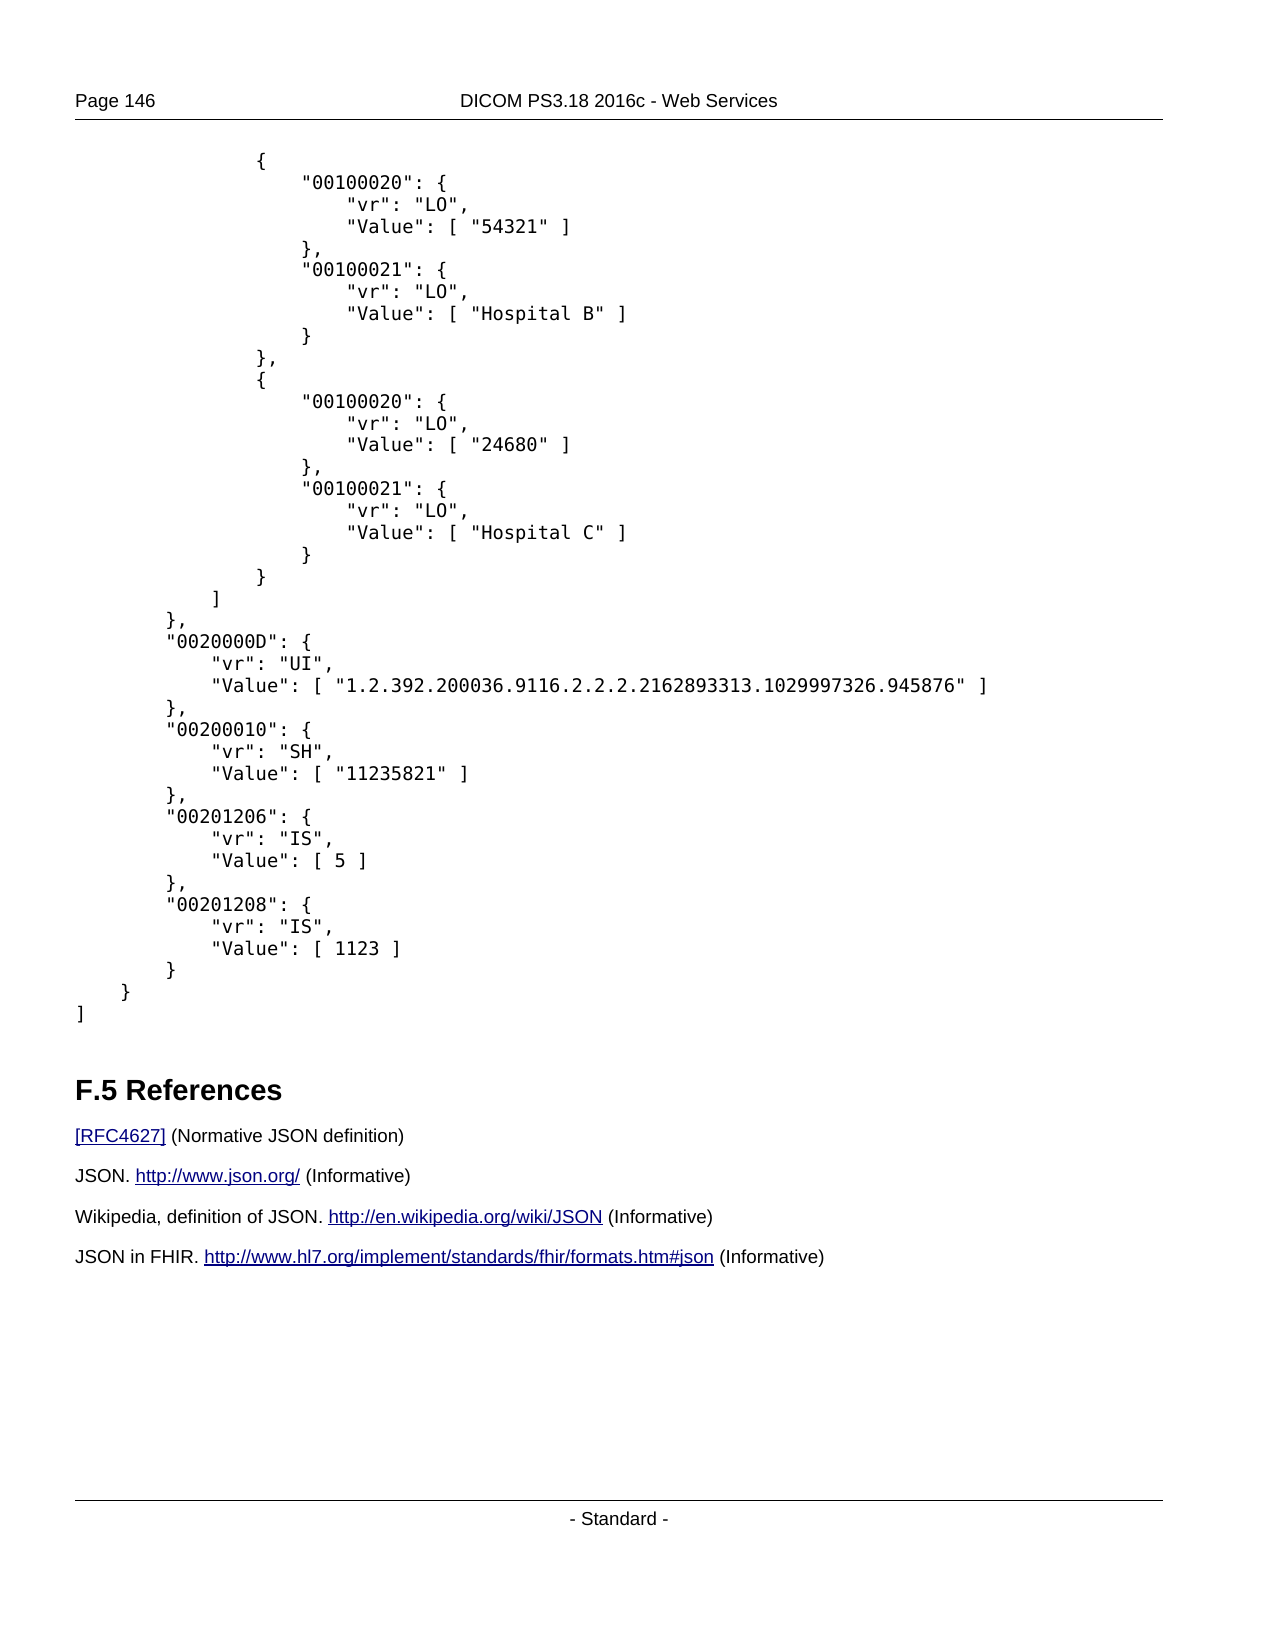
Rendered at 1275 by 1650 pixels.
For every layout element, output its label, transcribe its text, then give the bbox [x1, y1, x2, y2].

text F.5 References [75, 1072, 1162, 1106]
text [RFC4627] (Normative JSON definition) [75, 1125, 1162, 1146]
text JSON. http://​www.json.org/ (Informative) [75, 1165, 1162, 1187]
text Wikipedia, definition of JSON. http://​en.wikipedia.org/​wiki/​JSON (Informative) [75, 1205, 1162, 1227]
text { "00100020": { "vr": "LO", "Value": [ "54321" ] }, "00100021": { "vr": "LO", "Value": [ "Hospital B" ] } }, { "00100020": { "vr": "LO", "Value": [ "24680" ] }, "00100021": { "vr": "LO", "Value": [ "Hospital C" ] } } ] }, "0020000D": { "vr": "UI", "Value": [ "1.2.392.200036.9116.2.2.2.2162893313.1029997326.945876" ] }, "00200010": { "vr": "SH", "Value": [ "11235821" ] }, "00201206": { "vr": "IS", "Value": [ 5 ] }, "00201208": { "vr": "IS", "Value": [ 1123 ] } } ] [75, 150, 1162, 1054]
text JSON in FHIR. http://​www.hl7.org/​implement/​standards/​fhir/​formats.htm#json (Informative) [75, 1246, 1162, 1267]
